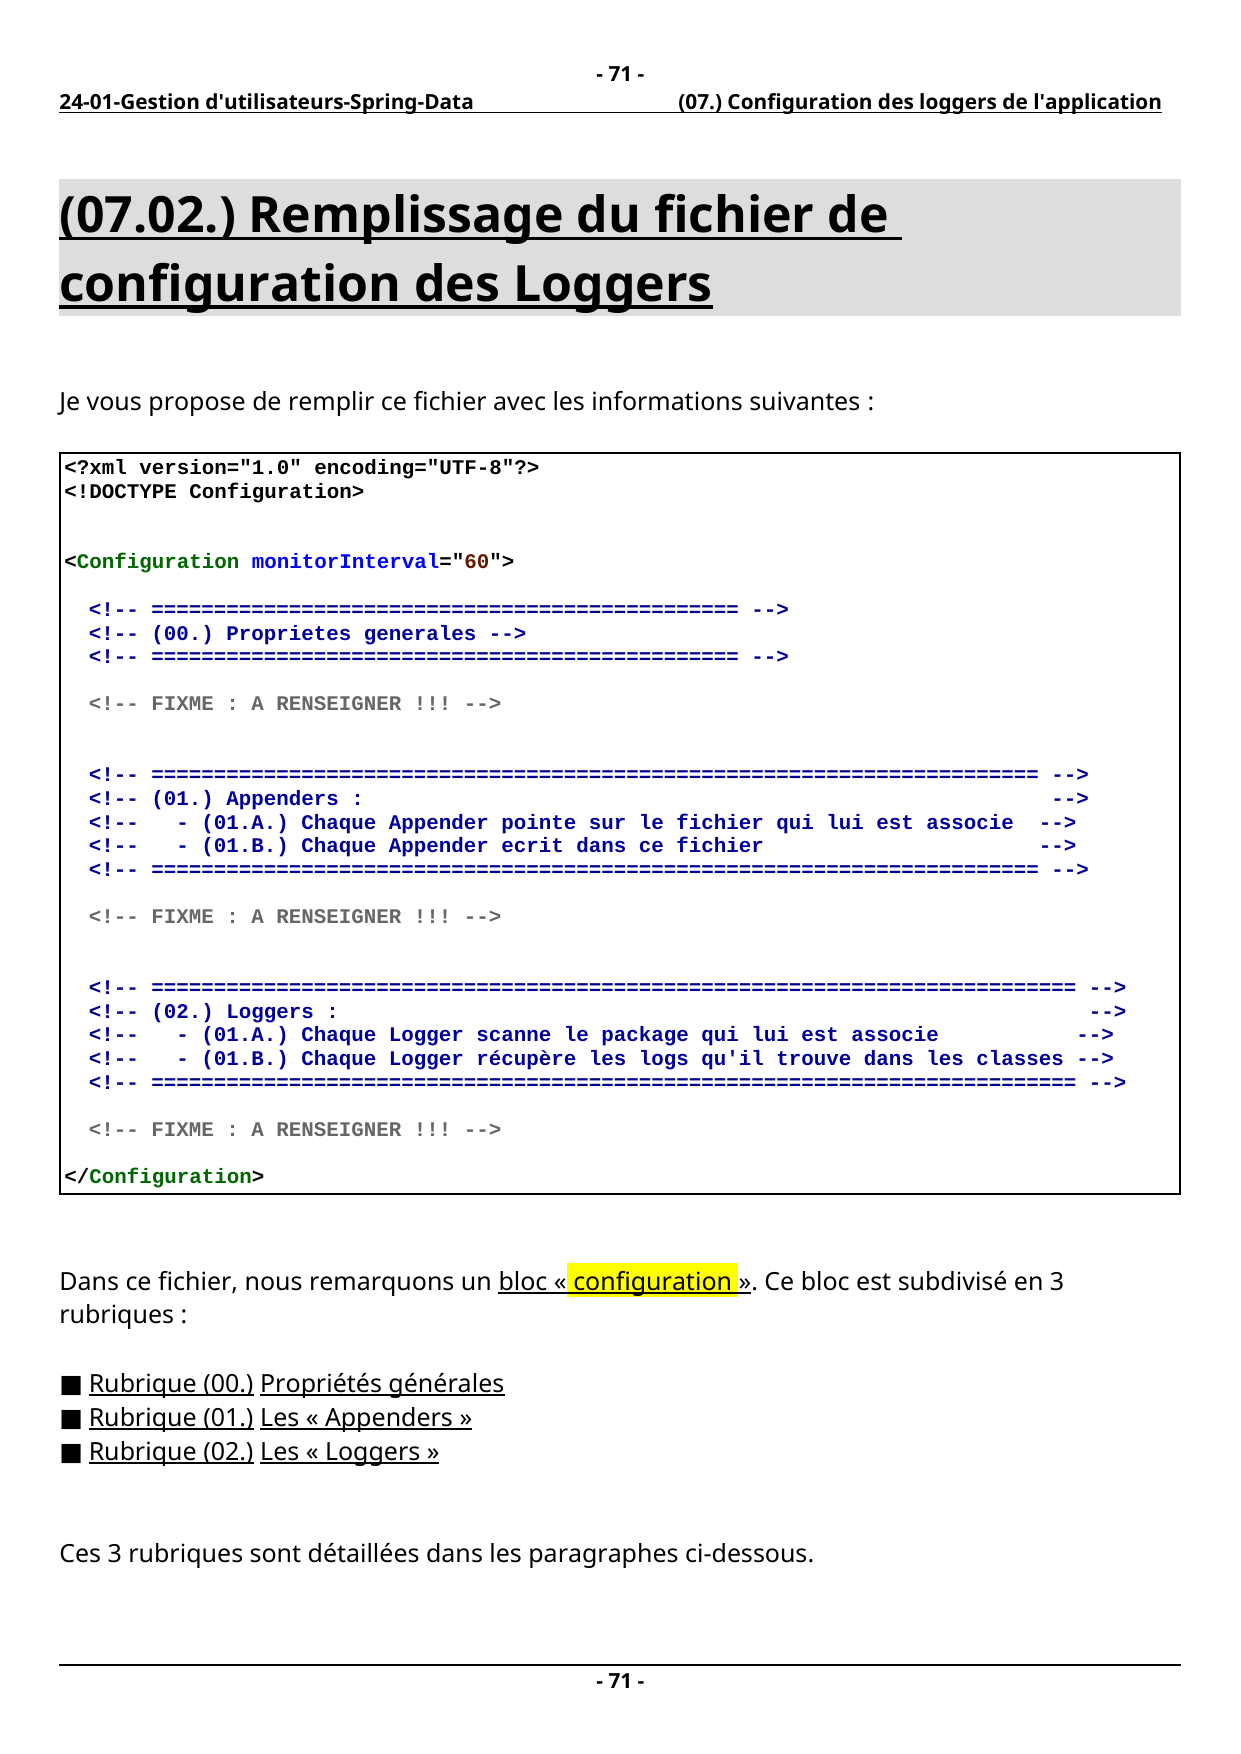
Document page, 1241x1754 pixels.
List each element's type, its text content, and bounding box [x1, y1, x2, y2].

text (07.02.) Remplissage du fichier de configuration des Loggers [59, 179, 1181, 316]
list Rubrique (01.) Les « Appenders » [59, 1399, 1181, 1433]
list Rubrique (00.) Propriétés générales [59, 1365, 1181, 1399]
text Ces 3 rubriques sont détaillées dans les paragraphes ci-dessous. [59, 1536, 1181, 1570]
text <!-- (01.) Appenders : --> [61, 783, 1179, 807]
text <!-- =============================================== --> [61, 641, 1179, 670]
text Je vous propose de remplir ce fichier avec les informations suivantes : [59, 384, 1181, 418]
text <!-- (02.) Loggers : --> [61, 996, 1179, 1019]
text <!-- =============================================== --> [61, 594, 1179, 617]
text <!-- ========================================================================== --> [61, 972, 1179, 996]
list Rubrique (02.) Les « Loggers » [59, 1433, 1181, 1467]
text Dans ce fichier, nous remarquons un bloc « configuration ». Ce bloc est subdivisé en 3 rubriques : [59, 1263, 1181, 1331]
text <?xml version="1.0" encoding="UTF-8"?> [61, 454, 1179, 476]
text <!-- - (01.B.) Chaque Appender ecrit dans ce fichier --> [61, 830, 1179, 854]
text <Configuration monitorInterval="60"> [61, 547, 1179, 575]
text <!-- ======================================================================= --> [61, 759, 1179, 783]
text <!-- FIXME : A RENSEIGNER !!! --> [61, 901, 1179, 930]
text <!-- - (01.A.) Chaque Appender pointe sur le fichier qui lui est associe --> [61, 807, 1179, 830]
text <!DOCTYPE Configuration> [61, 476, 1179, 504]
text <!-- - (01.A.) Chaque Logger scanne le package qui lui est associe --> [61, 1019, 1179, 1043]
text <!-- FIXME : A RENSEIGNER !!! --> [61, 1114, 1179, 1143]
text <!-- ======================================================================= --> [61, 854, 1179, 883]
text <!-- ========================================================================== --> [61, 1067, 1179, 1095]
text </Configuration> [61, 1161, 1179, 1193]
text <!-- (00.) Proprietes generales --> [61, 617, 1179, 641]
text <!-- - (01.B.) Chaque Logger récupère les logs qu'il trouve dans les classes --> [61, 1043, 1179, 1067]
text <!-- FIXME : A RENSEIGNER !!! --> [61, 688, 1179, 717]
